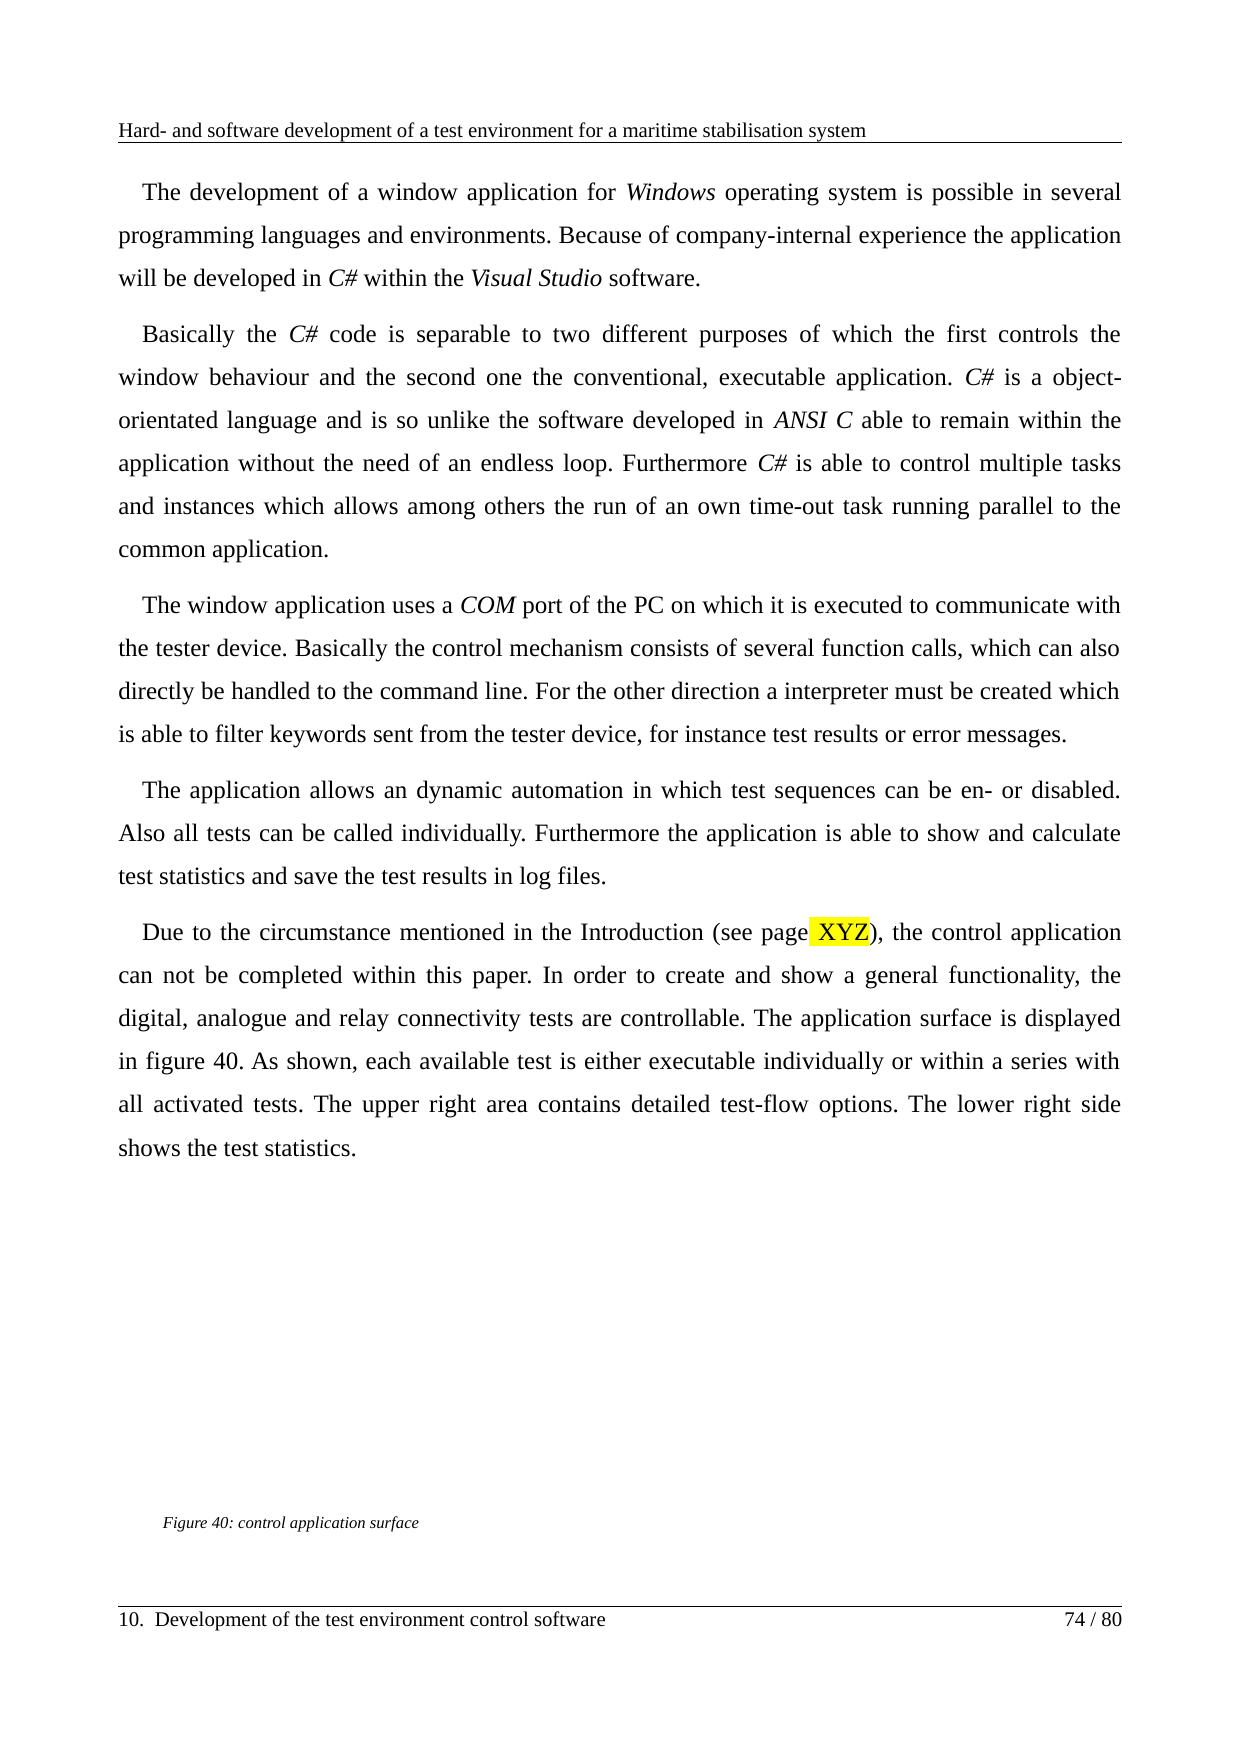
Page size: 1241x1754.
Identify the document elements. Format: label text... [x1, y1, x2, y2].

text The window application uses a COM port of the PC on which it is executed to communicate with the tester device. Basically the control mechanism consists of several function calls, which can also directly be handled to the command line. For the other direction a interpreter must be created which is able to filter keywords sent from the tester device, for instance test results or error messages. [118, 590, 1122, 748]
text Basically the C# code is separable to two different purposes of which the first controls the window behaviour and the second one the conventional, executable application. C# is a object-orientated language and is so unlike the software developed in ANSI C able to remain within the application without the need of an endless loop. Furthermore C# is able to control multiple tasks and instances which allows among others the run of an own time-out task running parallel to the common application. [118, 319, 1122, 563]
text Figure 40: control application surface [163, 1201, 1077, 1532]
text The development of a window application for Windows operating system is possible in several programming languages and environments. Because of company-internal experience the application will be developed in C# within the Visual Studio software. [118, 177, 1122, 292]
text The application allows an dynamic automation in which test sequences can be en- or disabled. Also all tests can be called individually. Furthermore the application is able to show and calculate test statistics and save the test results in log files. [118, 775, 1122, 890]
text Due to the circumstance mentioned in the Introduction (see page XYZ), the control application can not be completed within this paper. In order to create and show a general functionality, the digital, analogue and relay connectivity tests are controllable. The application surface is displayed in figure 40. As shown, each available test is either executable individually or within a series with all activated tests. The upper right area contains detailed test-flow options. The lower right side shows the test statistics. [118, 917, 1122, 1161]
